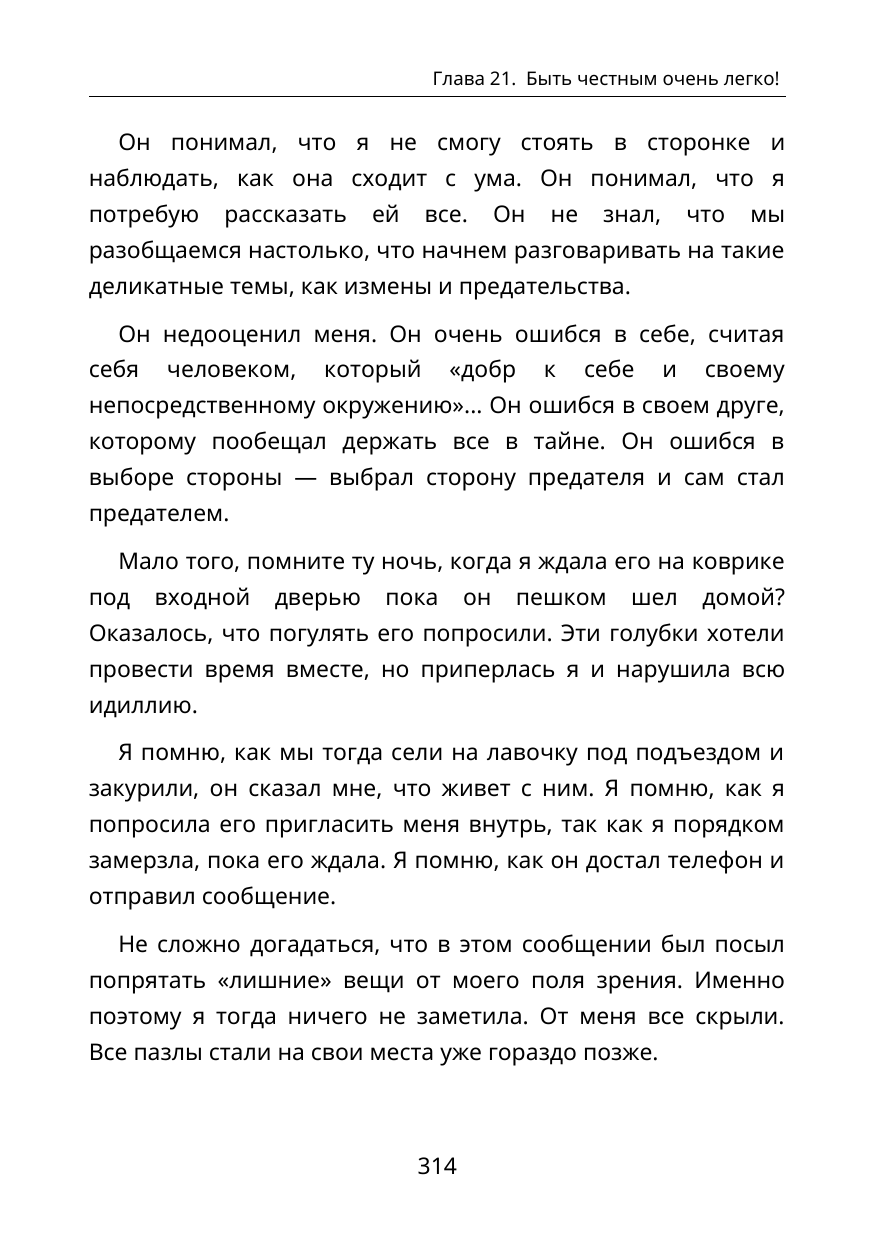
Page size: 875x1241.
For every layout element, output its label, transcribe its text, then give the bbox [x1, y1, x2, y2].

text Я помню, как мы тогда сели на лавочку под подъездом и закурили, он сказал мне, что живет с ним. Я помню, как я попросила его пригласить меня внутрь, так как я порядком замерзла, пока его ждала. Я помню, как он достал телефон и отправил сообщение. [88, 736, 786, 911]
text Не сложно догадаться, что в этом сообщении был посыл попрятать «лишние» вещи от моего поля зрения. Именно поэтому я тогда ничего не заметила. От меня все скрыли. Все пазлы стали на свои места уже гораздо позже. [88, 928, 786, 1067]
text Он недооценил меня. Он очень ошибся в себе, считая себя человеком, который «добр к себе и своему непосредственному окружению»... Он ошибся в своем друге, которому пообещал держать все в тайне. Он ошибся в выборе стороны — выбрал сторону предателя и сам стал предателем. [88, 317, 786, 528]
text Мало того, помните ту ночь, когда я ждала его на коврике под входной дверью пока он пешком шел домой? Оказалось, что погулять его попросили. Эти голубки хотели провести время вместе, но приперлась я и нарушила всю идиллию. [88, 545, 786, 720]
text Он понимал, что я не смогу стоять в сторонке и наблюдать, как она сходит с ума. Он понимал, что я потребую рассказать ей все. Он не знал, что мы разобщаемся настолько, что начнем разговаривать на такие деликатные темы, как измены и предательства. [88, 126, 786, 301]
